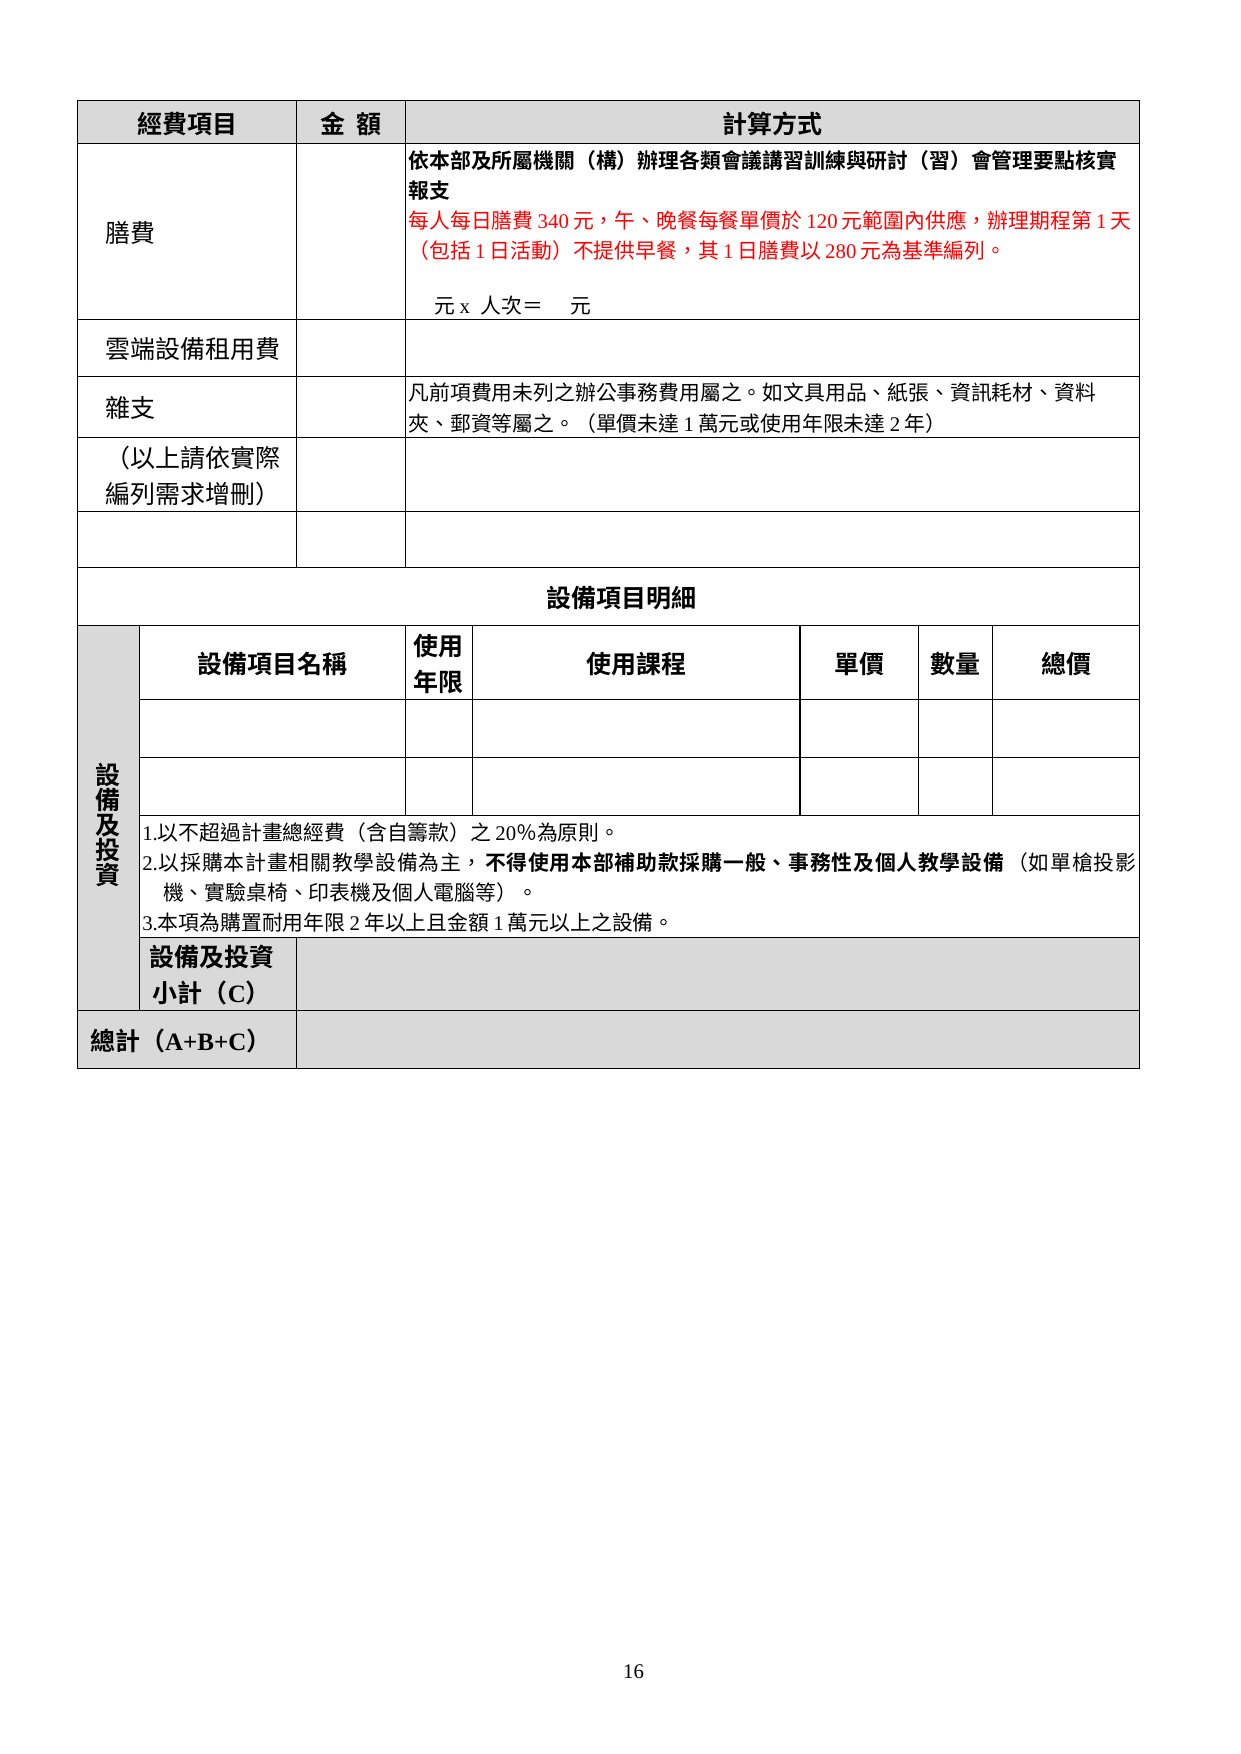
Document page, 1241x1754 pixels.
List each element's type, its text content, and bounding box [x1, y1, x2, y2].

table_cell 膳費 [78, 144, 296, 319]
table_cell 設備及投資 [78, 626, 139, 1010]
table_cell [993, 758, 1139, 815]
table_cell [297, 144, 405, 319]
table_cell 設備及投資 小計（C） [140, 938, 296, 1010]
table_cell 設備項目明細 [78, 568, 1139, 625]
table_cell [78, 512, 296, 567]
table_cell [140, 758, 405, 815]
table_cell [406, 700, 472, 757]
table_cell [406, 438, 1139, 511]
table_cell 數量 [919, 626, 992, 698]
table_cell 1.以不超過計畫總經費（含自籌款）之20％為原則。 2.以採購本計畫相關教學設備為主，不得使用本部補助款採購一般、事務性及個人教學設備（如單槍投影機、實驗桌椅、印表機及個人電腦等）。 3.本項為購置耐用年限2年以上且金額1萬元以上之設備。 [140, 816, 1139, 937]
table_cell [406, 320, 1139, 376]
table_cell 總價 [993, 626, 1139, 698]
table_cell [919, 700, 992, 757]
table_cell [406, 512, 1139, 567]
table_header 金 額 [297, 101, 405, 143]
table_cell [993, 700, 1139, 757]
table_cell [297, 320, 405, 376]
table_cell 凡前項費用未列之辦公事務費用屬之。如文具用品、紙張、資訊耗材、資料夾、郵資等屬之。（單價未達1萬元或使用年限未達2年） [406, 377, 1139, 437]
table_cell [297, 512, 405, 567]
table_cell 總計（A+B+C） [78, 1011, 296, 1068]
table_cell [406, 758, 472, 815]
table_cell 雜支 [78, 377, 296, 437]
table_cell [140, 700, 405, 757]
table_cell [801, 700, 918, 757]
table_cell [297, 377, 405, 437]
table_cell [473, 758, 799, 815]
table_cell [297, 1011, 1139, 1068]
table_cell 單價 [801, 626, 918, 698]
table_cell [297, 438, 405, 511]
table_cell 設備項目名稱 [140, 626, 405, 698]
table_cell [297, 938, 1139, 1010]
table_cell [919, 758, 992, 815]
table_cell 雲端設備租用費 [78, 320, 296, 376]
table_cell 使用 年限 [406, 626, 472, 698]
table_header 經費項目 [78, 101, 296, 143]
table_header 計算方式 [406, 101, 1139, 143]
table_cell 使用課程 [473, 626, 799, 698]
table_cell [801, 758, 918, 815]
table_cell [473, 700, 799, 757]
table_cell （以上請依實際編列需求增刪） [78, 438, 296, 511]
table_cell 依本部及所屬機關（構）辦理各類會議講習訓練與研討（習）會管理要點核實報支 每人每日膳費340元，午、晚餐每餐單價於120元範圍內供應，辦理期程第1天（包括1日活動）不提供早餐，其1日膳費以280元為基準編列。 元x 人次＝ 元 [406, 144, 1139, 319]
